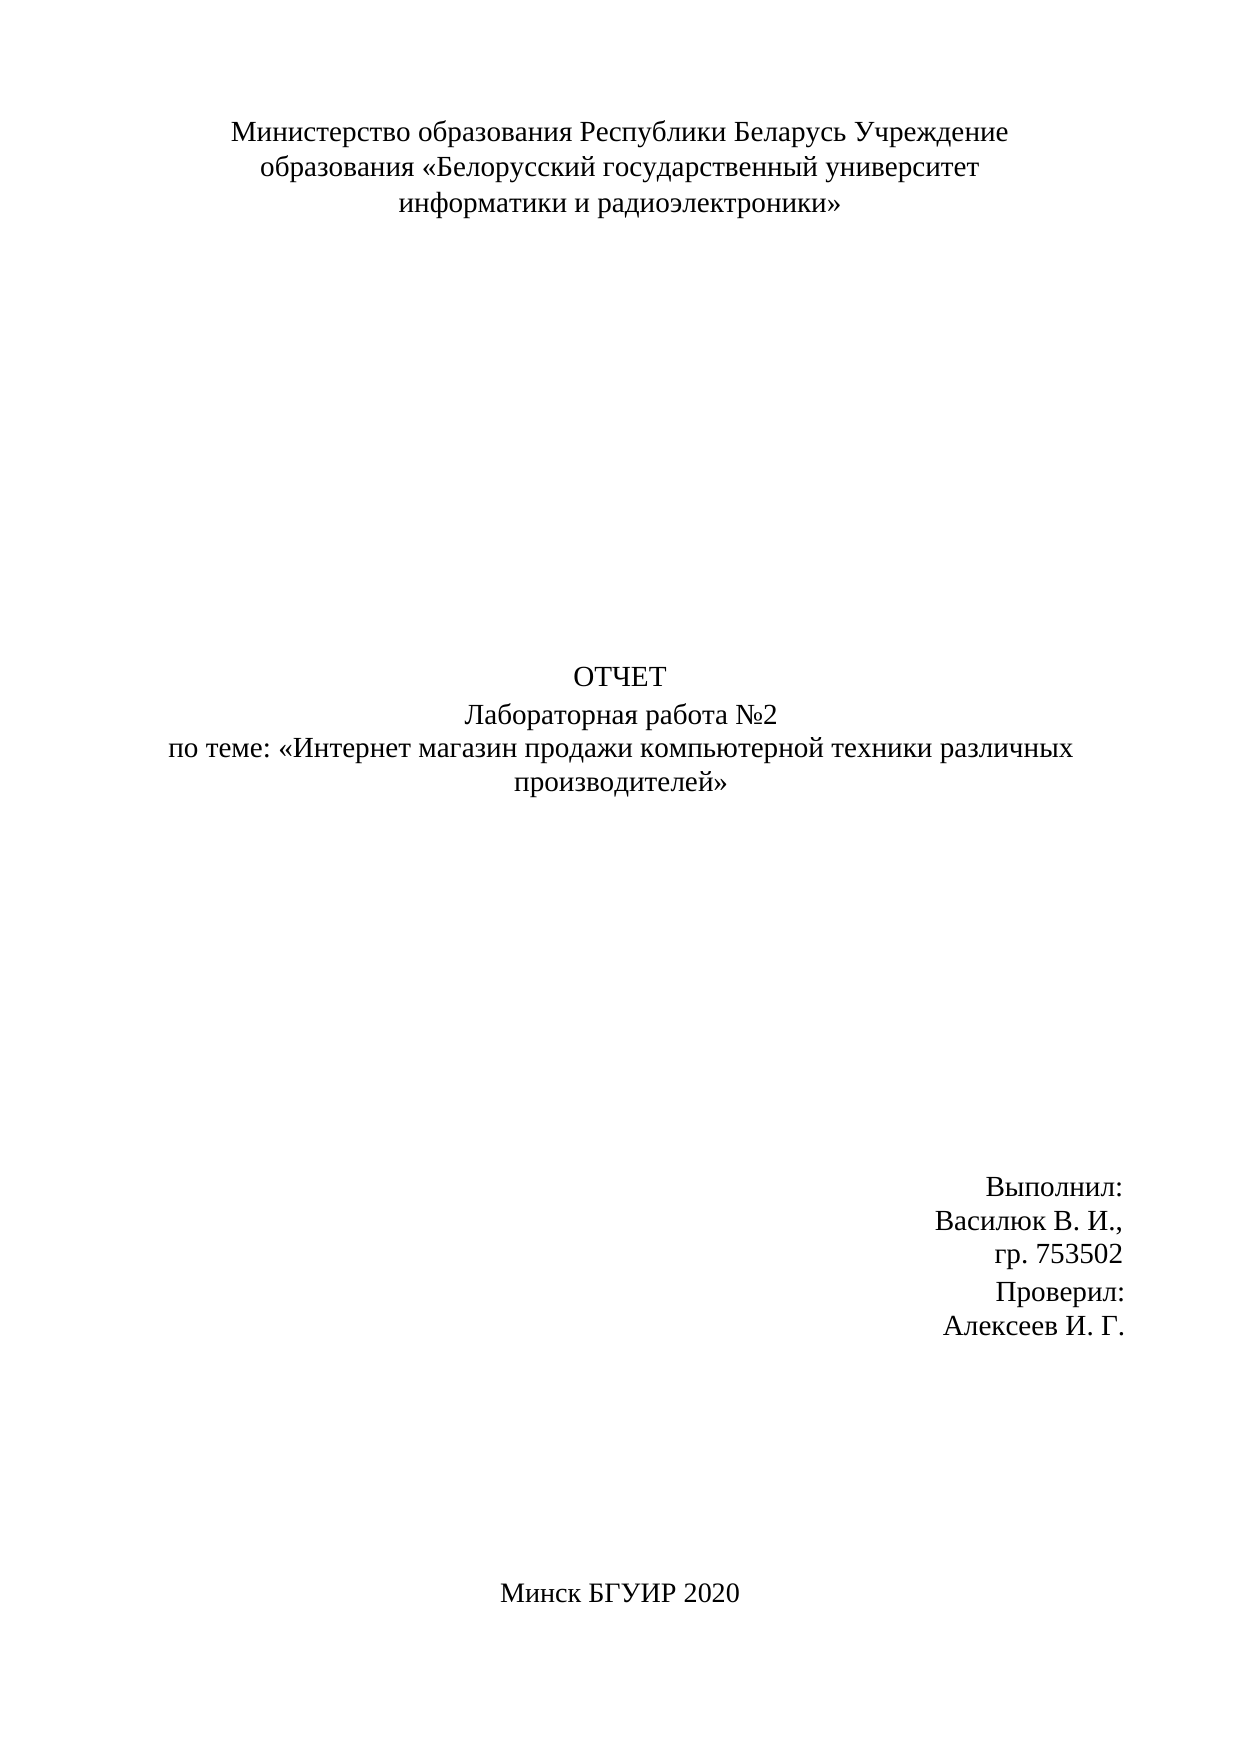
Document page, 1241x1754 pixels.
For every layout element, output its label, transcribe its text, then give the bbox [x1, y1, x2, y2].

text Министерство образования Республики Беларусь Учреждение образования «Белорусский государственный университет информатики и радиоэлектроники» [179, 114, 1060, 218]
text Проверил: [150, 1274, 1125, 1308]
text ОТЧЕТ [150, 659, 1089, 693]
text Минск БГУИР 2020 [150, 1576, 1089, 1608]
text Лабораторная работа №2 [150, 697, 1092, 730]
text Алексеев И. Г. [150, 1308, 1125, 1341]
text Выполнил: [150, 1169, 1123, 1203]
text гр. 753502 [150, 1237, 1123, 1270]
text по теме: «Интернет магазин продажи компьютерной техники различных производителей» [150, 730, 1092, 797]
text Василюк В. И., [150, 1203, 1123, 1237]
